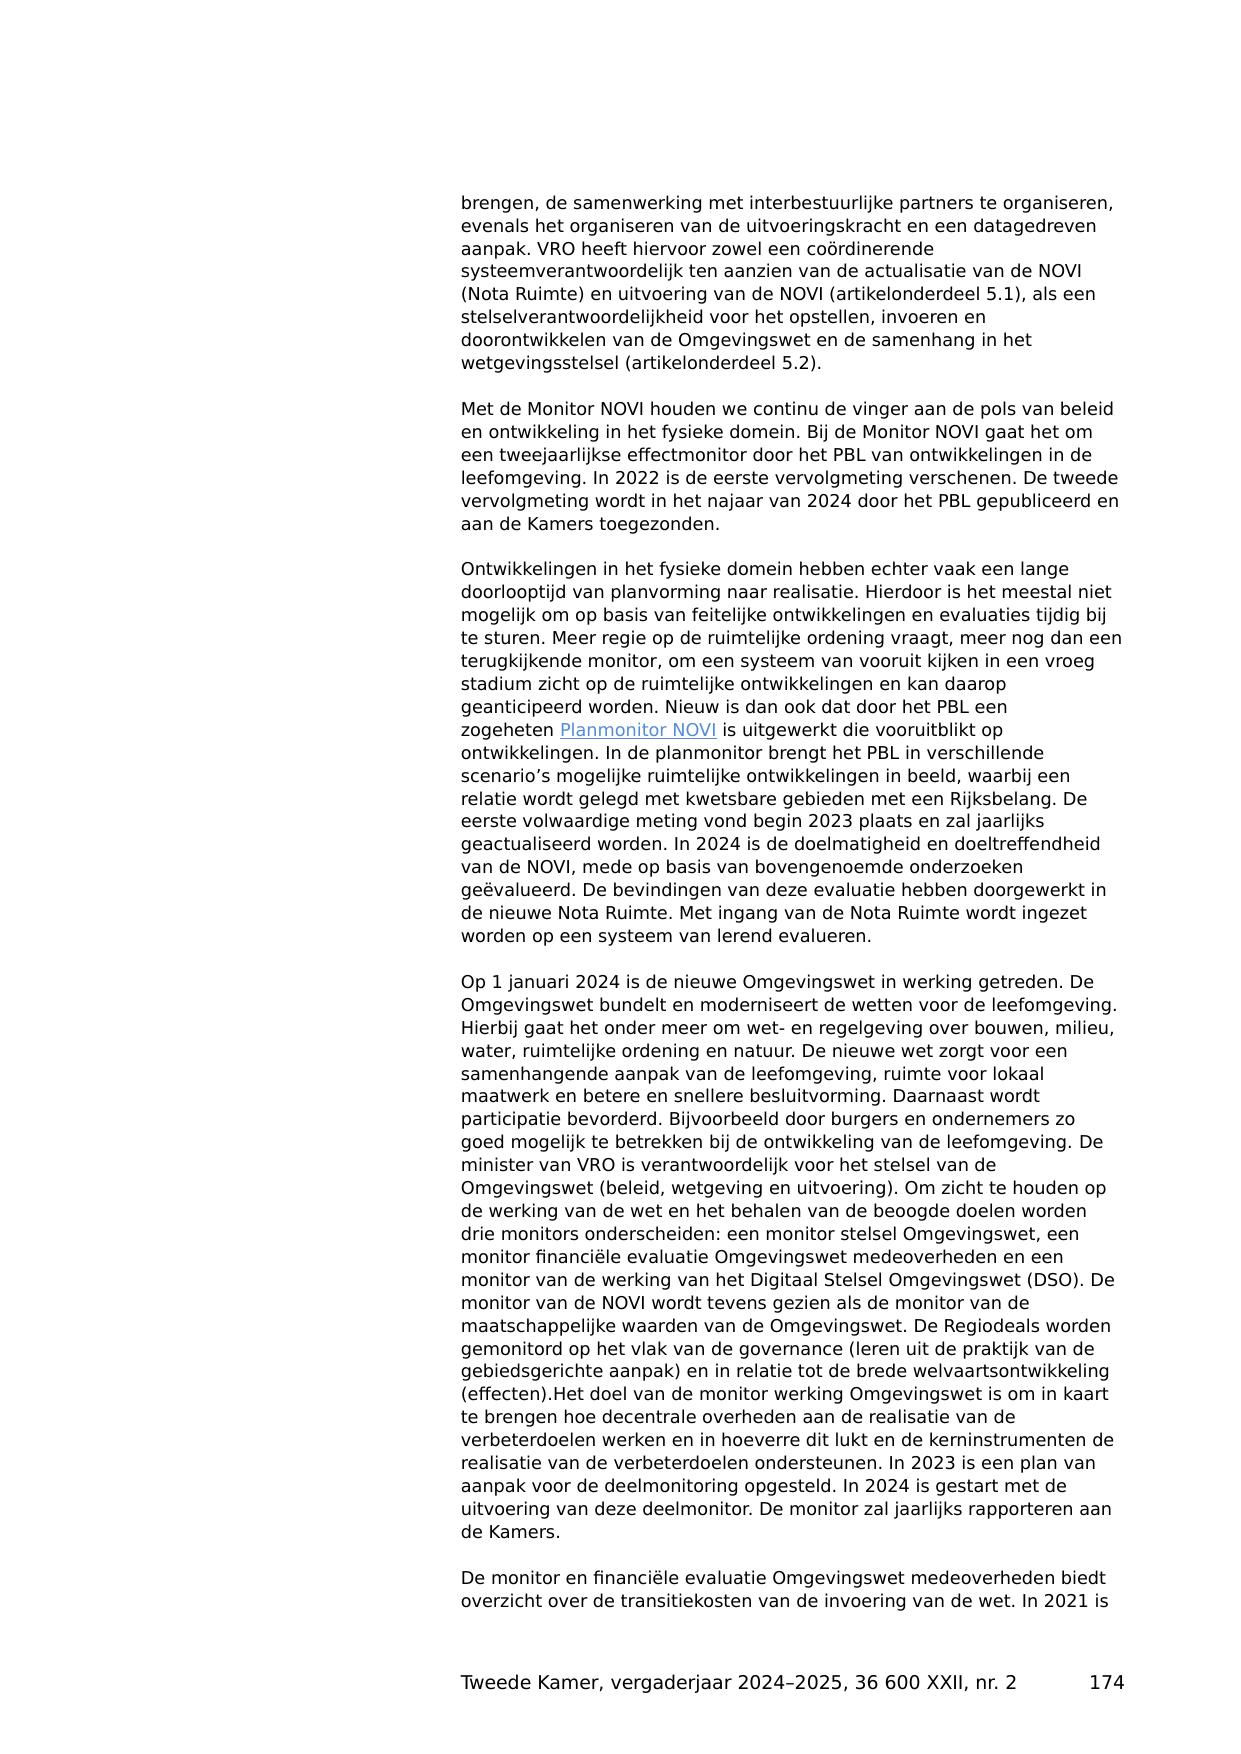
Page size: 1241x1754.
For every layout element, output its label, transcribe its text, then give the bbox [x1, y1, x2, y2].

text Met de Monitor NOVI houden we continu de vinger aan de pols van beleid en ontwikkeling in het fysieke domein. Bij de Monitor NOVI gaat het om een tweejaarlijkse effectmonitor door het PBL van ontwikkelingen in de leefomgeving. In 2022 is de eerste vervolgmeting verschenen. De tweede vervolgmeting wordt in het najaar van 2024 door het PBL gepubliceerd en aan de Kamers toegezonden. [461, 397, 1125, 534]
text De monitor en financiële evaluatie Omgevingswet medeoverheden biedt overzicht over de transitiekosten van de invoering van de wet. In 2021 is [461, 1566, 1125, 1612]
text brengen, de samenwerking met interbestuurlijke partners te organiseren, evenals het organiseren van de uitvoeringskracht en een datagedreven aanpak. VRO heeft hiervoor zowel een coördinerende systeemverantwoordelijk ten aanzien van de actualisatie van de NOVI (Nota Ruimte) en uitvoering van de NOVI (artikelonderdeel 5.1), als een stelselverantwoordelijkheid voor het opstellen, invoeren en doorontwikkelen van de Omgevingswet en de samenhang in het wetgevingsstelsel (artikelonderdeel 5.2). [461, 191, 1125, 374]
text Op 1 januari 2024 is de nieuwe Omgevingswet in werking getreden. De Omgevingswet bundelt en moderniseert de wetten voor de leefomgeving. Hierbij gaat het onder meer om wet- en regelgeving over bouwen, milieu, water, ruimtelijke ordening en natuur. De nieuwe wet zorgt voor een samenhangende aanpak van de leefomgeving, ruimte voor lokaal maatwerk en betere en snellere besluitvorming. Daarnaast wordt participatie bevorderd. Bijvoorbeeld door burgers en ondernemers zo goed mogelijk te betrekken bij de ontwikkeling van de leefomgeving. De minister van VRO is verantwoordelijk voor het stelsel van de Omgevingswet (beleid, wetgeving en uitvoering). Om zicht te houden op de werking van de wet en het behalen van de beoogde doelen worden drie monitors onderscheiden: een monitor stelsel Omgevingswet, een monitor financiële evaluatie Omgevingswet medeoverheden en een monitor van de werking van het Digitaal Stelsel Omgevingswet (DSO). De monitor van de NOVI wordt tevens gezien als de monitor van de maatschappelijke waarden van de Omgevingswet. De Regiodeals worden gemonitord op het vlak van de governance (leren uit de praktijk van de gebiedsgerichte aanpak) en in relatie tot de brede welvaartsontwikkeling (effecten).Het doel van de monitor werking Omgevingswet is om in kaart te brengen hoe decentrale overheden aan de realisatie van de verbeterdoelen werken en in hoeverre dit lukt en de kerninstrumenten de realisatie van de verbeterdoelen ondersteunen. In 2023 is een plan van aanpak voor de deelmonitoring opgesteld. In 2024 is gestart met de uitvoering van deze deelmonitor. De monitor zal jaarlijks rapporteren aan de Kamers. [461, 970, 1125, 1543]
text Ontwikkelingen in het fysieke domein hebben echter vaak een lange doorlooptijd van planvorming naar realisatie. Hierdoor is het meestal niet mogelijk om op basis van feitelijke ontwikkelingen en evaluaties tijdig bij te sturen. Meer regie op de ruimtelijke ordening vraagt, meer nog dan een terugkijkende monitor, om een systeem van vooruit kijken in een vroeg stadium zicht op de ruimtelijke ontwikkelingen en kan daarop geanticipeerd worden. Nieuw is dan ook dat door het PBL een zogeheten Planmonitor NOVI is uitgewerkt die vooruitblikt op ontwikkelingen. In de planmonitor brengt het PBL in verschillende scenario’s mogelijke ruimtelijke ontwikkelingen in beeld, waarbij een relatie wordt gelegd met kwetsbare gebieden met een Rijksbelang. De eerste volwaardige meting vond begin 2023 plaats en zal jaarlijks geactualiseerd worden. In 2024 is de doelmatigheid en doeltreffendheid van de NOVI, mede op basis van bovengenoemde onderzoeken geëvalueerd. De bevindingen van deze evaluatie hebben doorgewerkt in de nieuwe Nota Ruimte. Met ingang van de Nota Ruimte wordt ingezet worden op een systeem van lerend evalueren. [461, 557, 1125, 947]
